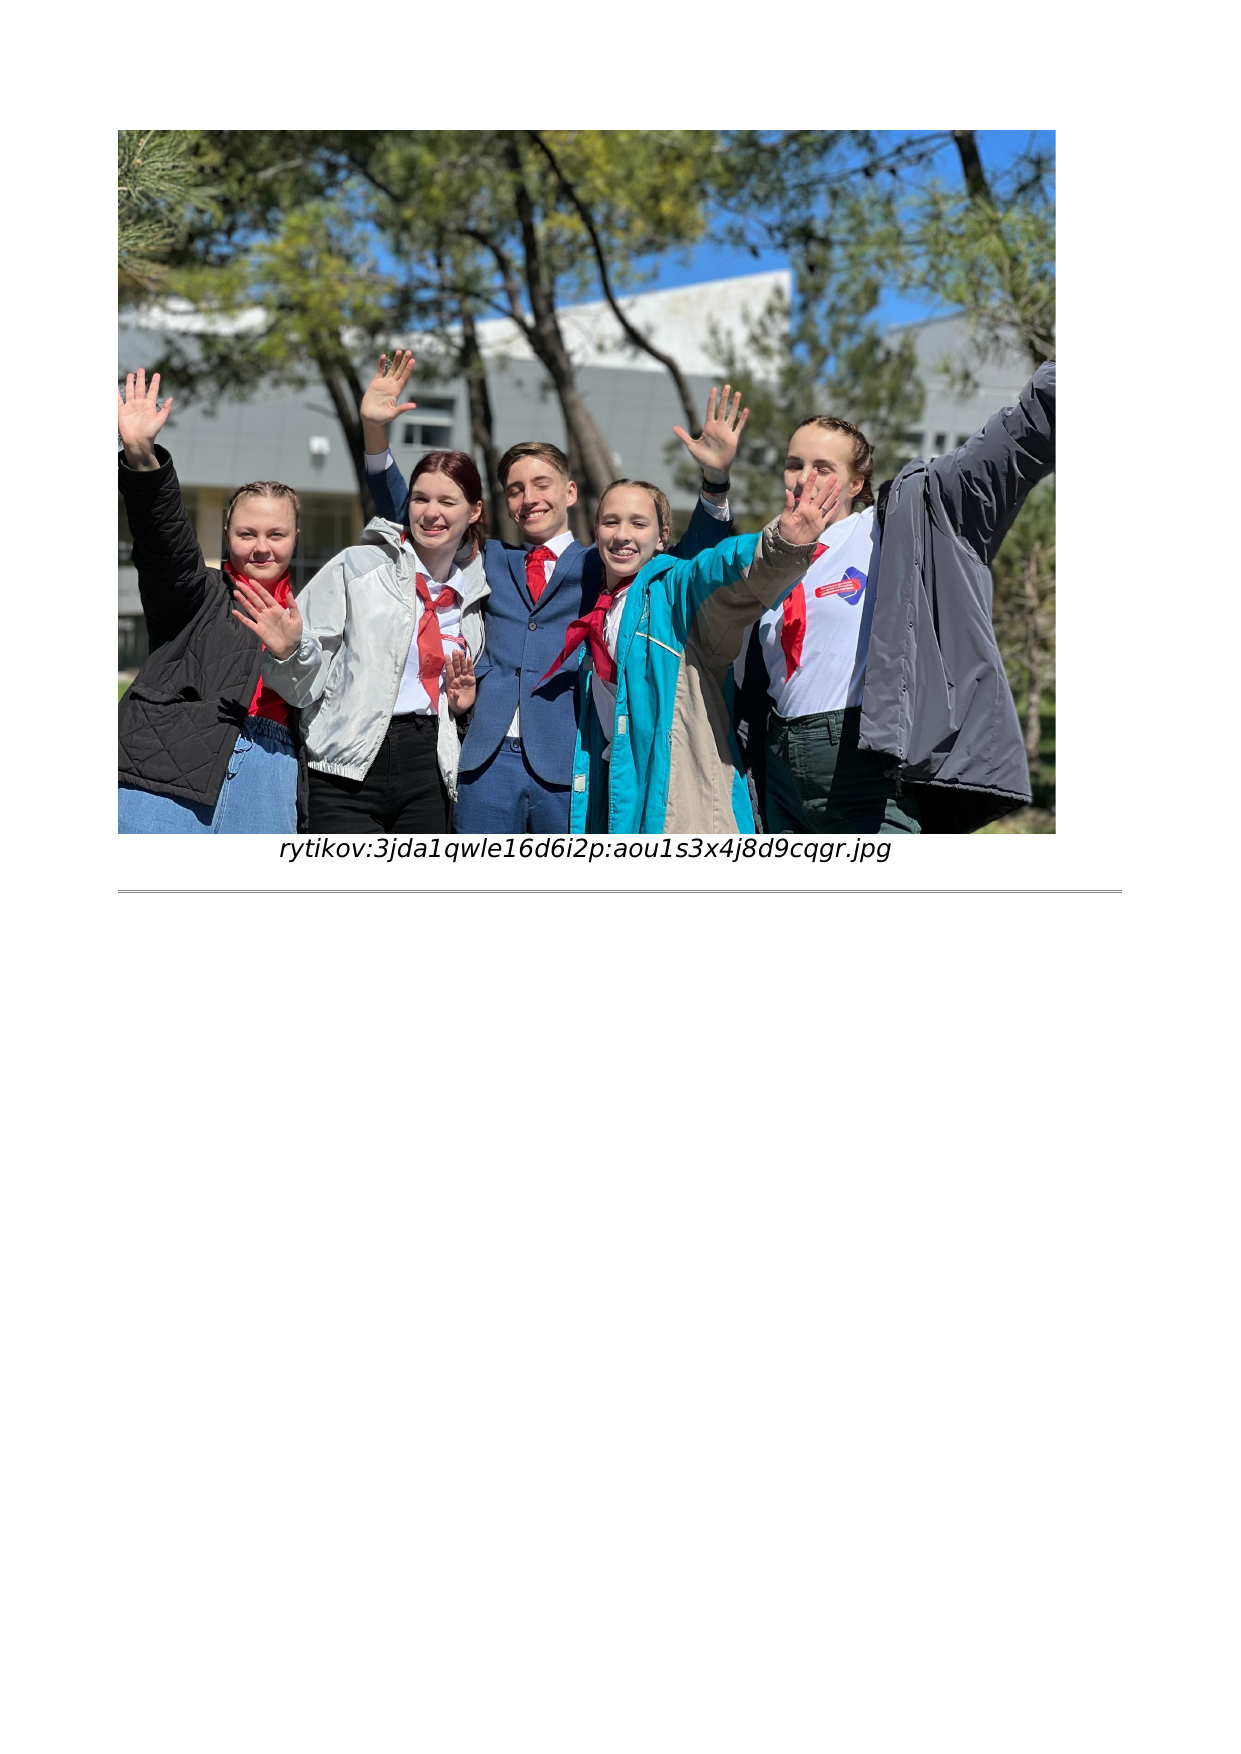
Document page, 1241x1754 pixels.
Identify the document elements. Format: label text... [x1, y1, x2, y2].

picture [118, 130, 1056, 834]
picture [726, 547, 735, 564]
picture [658, 565, 675, 605]
picture [624, 629, 630, 636]
picture [696, 558, 704, 569]
text rytikov:3jda1qwle16d6i2p:aou1s3x4j8d9cqgr.jpg [118, 834, 1056, 863]
picture [675, 563, 691, 624]
